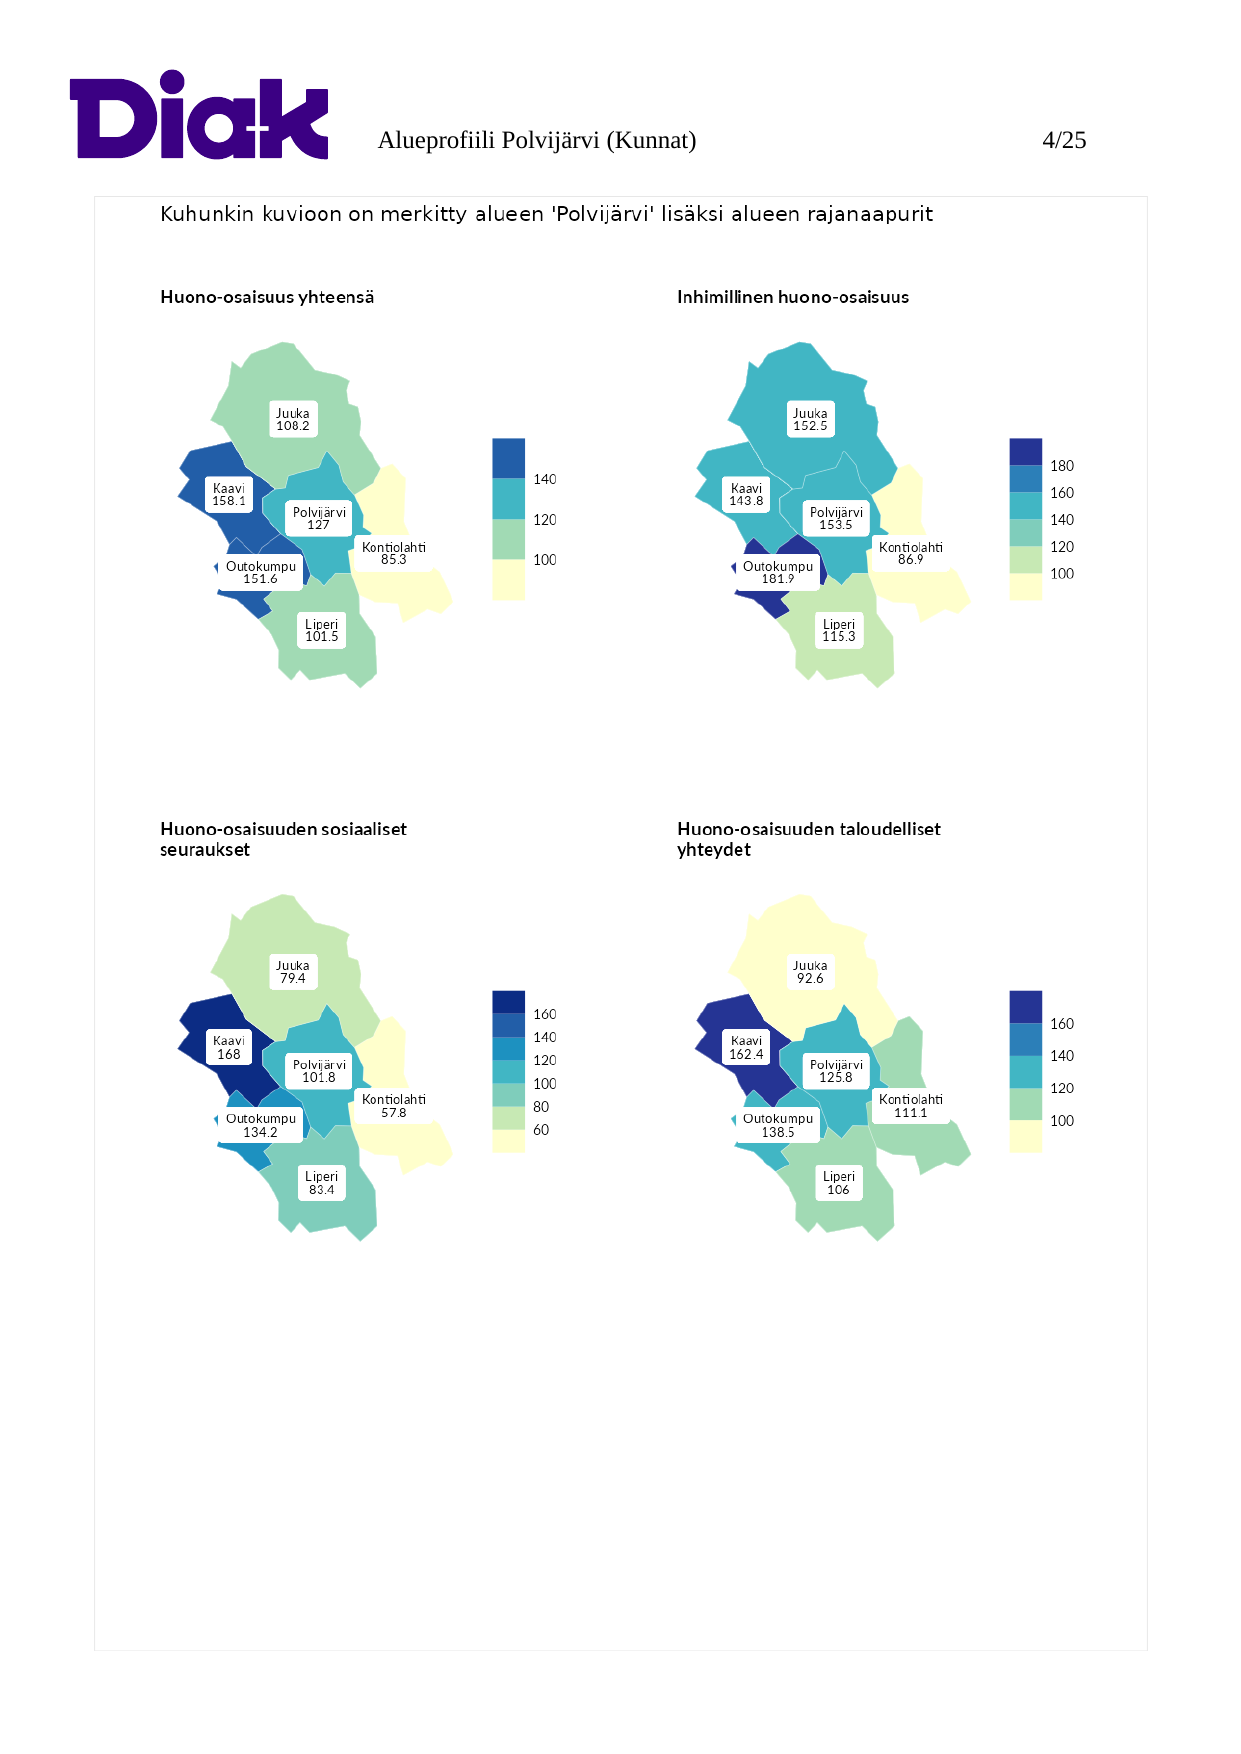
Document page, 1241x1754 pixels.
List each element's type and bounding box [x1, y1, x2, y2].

picture [61, 196, 1179, 1651]
